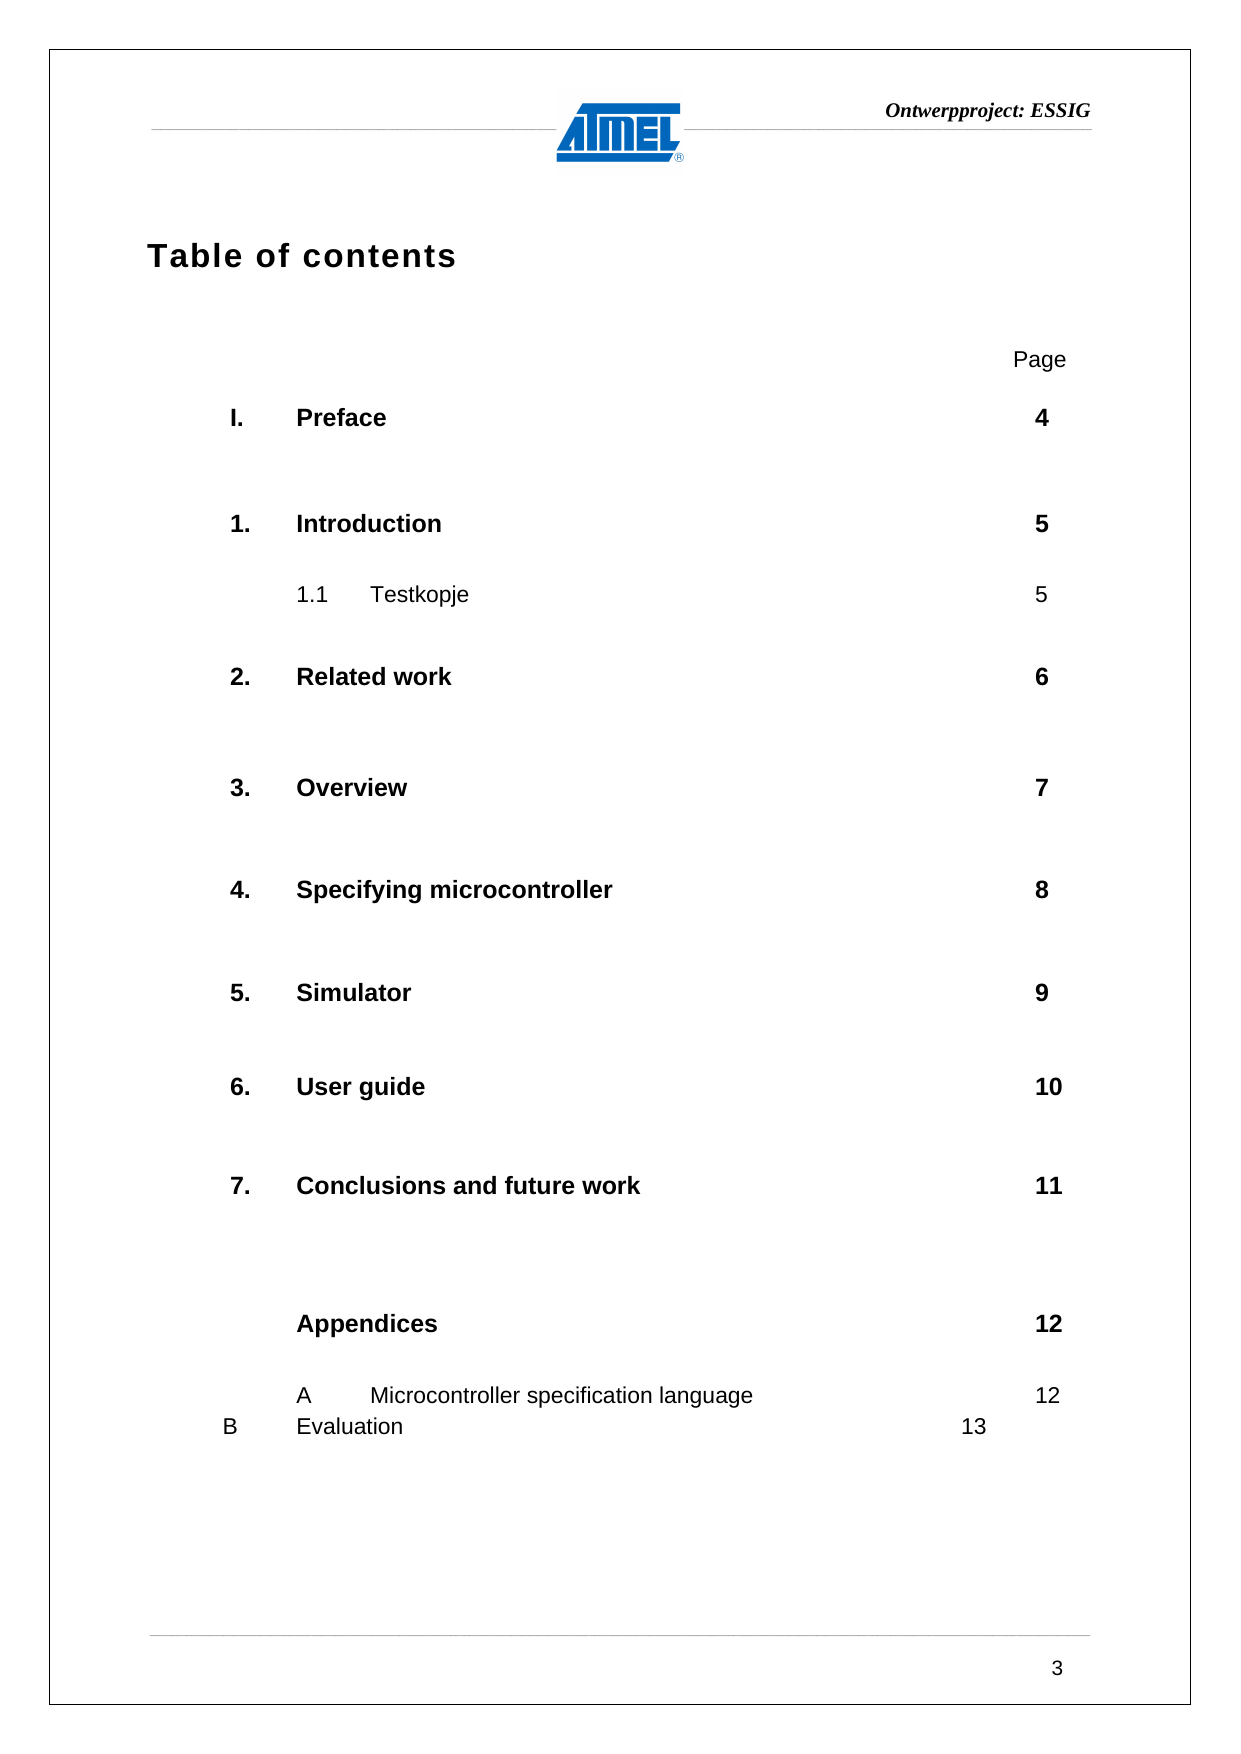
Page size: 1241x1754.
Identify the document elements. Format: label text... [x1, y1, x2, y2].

text 2. Related work 6 [52, 662, 1187, 691]
text I. Preface 4 [52, 403, 1187, 432]
text 1. Introduction 5 [52, 509, 1187, 537]
text A Microcontroller specification language 12 [52, 1382, 1187, 1408]
subtitle Table of contents [145, 236, 1187, 275]
text Appendices 12 [52, 1309, 1187, 1338]
text Page [148, 318, 1187, 372]
text 4. Specifying microcontroller 8 [52, 875, 1187, 904]
picture [556, 86, 684, 179]
text 1.1 Testkopje 5 [52, 581, 1187, 607]
text 3. Overview 7 [52, 773, 1187, 802]
text B Evaluation 13 [145, 1413, 1187, 1439]
text 6. User guide 10 [52, 1072, 1187, 1101]
text 5. Simulator 9 [52, 978, 1187, 1007]
text 7. Conclusions and future work 11 [52, 1171, 1187, 1200]
